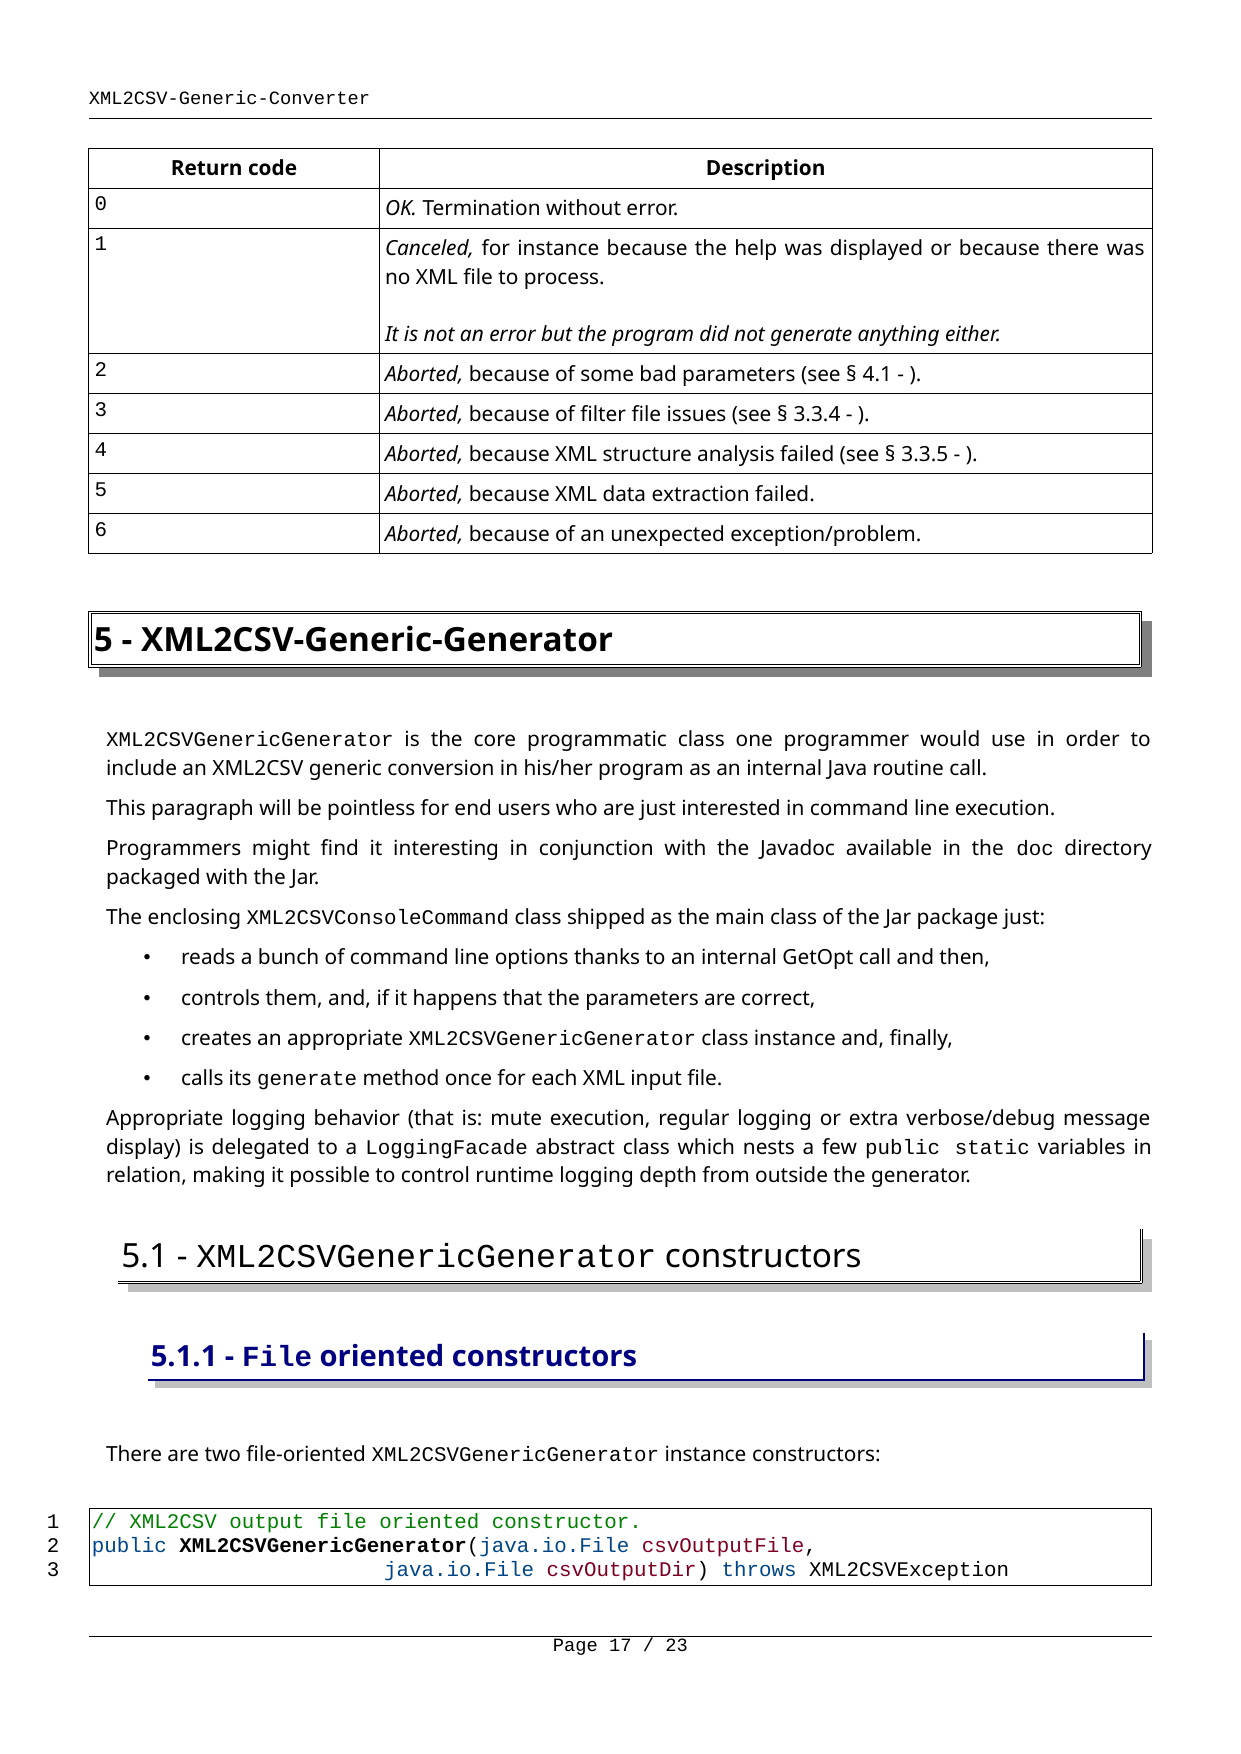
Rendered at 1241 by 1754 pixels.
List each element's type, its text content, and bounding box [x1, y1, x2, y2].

table_cell 2 [89, 354, 379, 393]
list controls them, and, if it happens that the parameters are correct, [143, 983, 1152, 1011]
table_cell Aborted, because of filter file issues (see § 3.3.4 - ). [380, 394, 1152, 433]
list reads a bunch of command line options thanks to an internal GetOpt call and then, [143, 942, 1152, 971]
table_header Return code [89, 149, 379, 187]
table_cell Aborted, because XML structure analysis failed (see § 3.3.5 - ). [380, 434, 1152, 473]
table_cell Aborted, because of some bad parameters (see § 4.1 - ). [380, 354, 1152, 393]
table_cell 1 [89, 229, 379, 353]
text java.io.File csvOutputDir) throws XML2CSVException [90, 1556, 1151, 1585]
text The enclosing XML2CSVConsoleCommand class shipped as the main class of the Jar package just: [106, 902, 1152, 931]
list calls its generate method once for each XML input file. [143, 1063, 1152, 1092]
text XML2CSVGenericGenerator is the core programmatic class one programmer would use in order to include an XML2CSV generic conversion in his/her program as an internal Java routine call. [106, 724, 1152, 781]
table_header Description [380, 149, 1152, 187]
table_cell OK. Termination without error. [380, 189, 1152, 227]
subtitle File oriented constructors [148, 1333, 1143, 1379]
table_cell 6 [89, 514, 379, 553]
table_cell 0 [89, 189, 379, 227]
table_cell Aborted, because of an unexpected exception/problem. [380, 514, 1152, 553]
text public XML2CSVGenericGenerator(java.io.File csvOutputFile, [90, 1532, 1151, 1556]
table_cell 4 [89, 434, 379, 473]
table_cell 5 [89, 474, 379, 513]
text There are two file-oriented XML2CSVGenericGenerator instance constructors: [106, 1439, 1152, 1468]
text Appropriate logging behavior (that is: mute execution, regular logging or extra verbose/debug message display) is delegated to a LoggingFacade abstract class which nests a few public static variables in relation, making it possible to control runtime logging depth from outside the generator. [106, 1103, 1152, 1189]
text Programmers might find it interesting in conjunction with the Javadoc available in the doc directory packaged with the Jar. [106, 833, 1152, 890]
subtitle XML2CSVGenericGenerator constructors [118, 1229, 1142, 1283]
text This paragraph will be pointless for end users who are just interested in command line execution. [106, 793, 1152, 822]
table_cell Aborted, because XML data extraction failed. [380, 474, 1152, 513]
list creates an appropriate XML2CSVGenericGenerator class instance and, finally, [143, 1023, 1152, 1051]
table_cell Canceled, for instance because the help was displayed or because there was no XML file to process. It is not an error but the program did not generate anything either. [380, 229, 1152, 353]
text // XML2CSV output file oriented constructor. [90, 1509, 1151, 1532]
table_cell 3 [89, 394, 379, 433]
